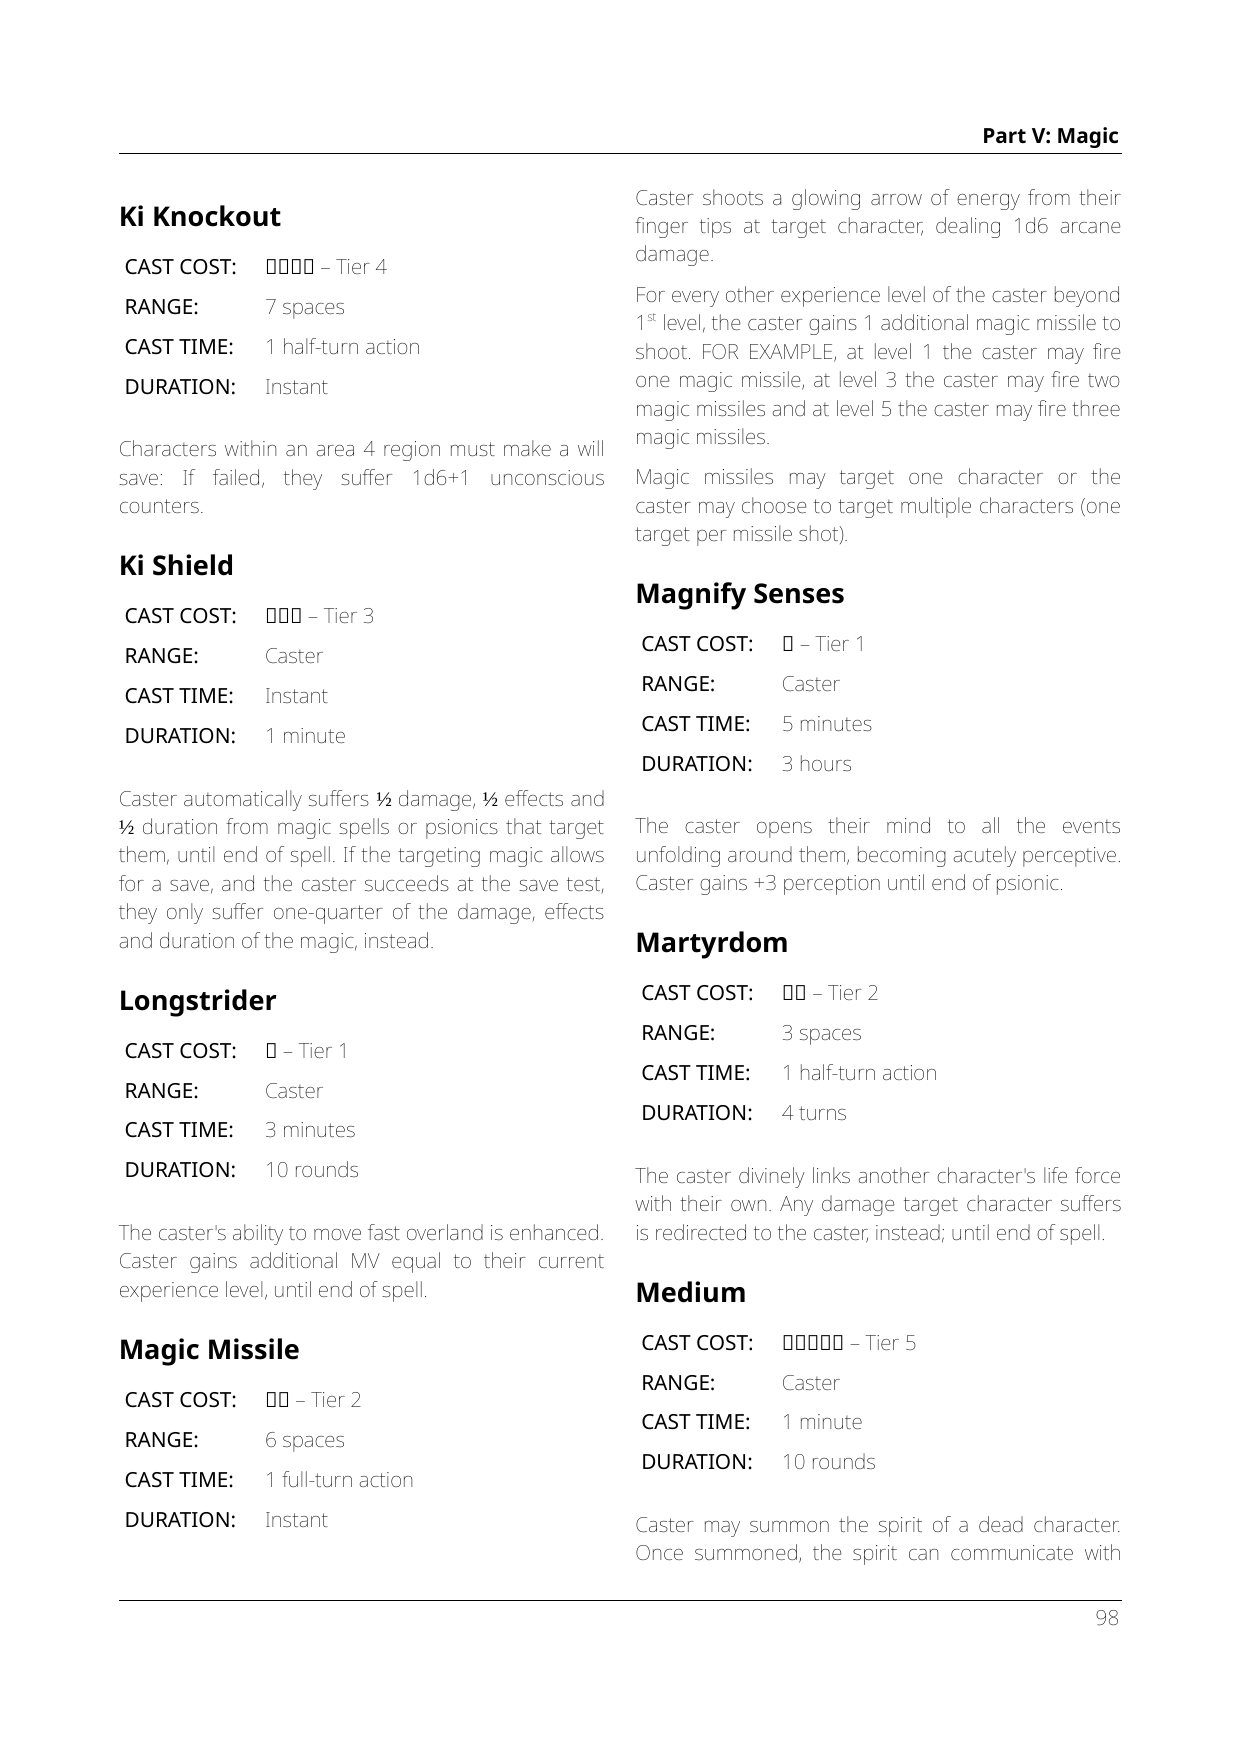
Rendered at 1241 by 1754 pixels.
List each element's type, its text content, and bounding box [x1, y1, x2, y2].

text Martyrdom [635, 924, 1122, 961]
table_cell 3 spaces [776, 1013, 1122, 1053]
table_cell 6 spaces [259, 1419, 605, 1459]
table_cell CAST TIME: [635, 704, 776, 743]
table_header  – Tier 1 [259, 1030, 605, 1070]
table_header CAST COST: [119, 1030, 259, 1070]
table_cell Caster [259, 1070, 605, 1110]
table_cell CAST TIME: [119, 1110, 259, 1150]
table_header CAST COST: [119, 246, 259, 286]
table_header CAST COST: [635, 1322, 776, 1362]
text Caster may summon the spirit of a dead character. Once summoned, the spirit can communicate with [635, 1482, 1122, 1567]
table_header  – Tier 2 [776, 973, 1122, 1013]
text Medium [635, 1273, 1122, 1310]
table_cell 10 rounds [776, 1442, 1122, 1482]
text Magnify Senses [635, 575, 1122, 612]
table_header  – Tier 2 [259, 1379, 605, 1419]
table_cell Caster [776, 664, 1122, 703]
text Longstrider [118, 981, 605, 1018]
table_cell Instant [259, 675, 605, 715]
text The caster divinely links another character's life force with their own. Any damage target character suffers is redirected to the caster, instead; until end of spell. [635, 1132, 1122, 1246]
table_cell DURATION: [119, 715, 259, 755]
table_header CAST COST: [119, 1379, 259, 1419]
table_cell 1 half-turn action [259, 326, 605, 366]
table_cell RANGE: [119, 636, 259, 675]
table_header  – Tier 4 [259, 246, 605, 286]
table_cell Caster [776, 1362, 1122, 1402]
table_header CAST COST: [635, 973, 776, 1013]
table_cell DURATION: [635, 1442, 776, 1482]
text Caster shoots a glowing arrow of energy from their finger tips at target character, dealing 1d6 arcane damage. [635, 183, 1122, 268]
table_cell RANGE: [635, 664, 776, 703]
table_header  – Tier 3 [259, 596, 605, 636]
table_cell 1 full-turn action [259, 1459, 605, 1499]
text Characters within an area 4 region must make a will save: If failed, they suffer 1d6+1 unconscious counters. [118, 406, 605, 520]
table_cell CAST TIME: [635, 1053, 776, 1092]
table_cell Caster [259, 636, 605, 675]
table_cell RANGE: [119, 1070, 259, 1110]
table_cell RANGE: [119, 1419, 259, 1459]
text [118, 1539, 605, 1567]
table_cell Instant [259, 1499, 605, 1539]
table_cell 7 spaces [259, 286, 605, 326]
table_cell 3 hours [776, 743, 1122, 783]
table_header CAST COST: [119, 596, 259, 636]
text Caster automatically suffers ½ damage, ½ effects and ½ duration from magic spells or psionics that target them, until end of spell. If the targeting magic allows for a save, and the caster succeeds at the save test, they only suffer one-quarter of the damage, effects and duration of the magic, instead. [118, 755, 605, 954]
table_header  – Tier 5 [776, 1322, 1122, 1362]
table_cell CAST TIME: [119, 1459, 259, 1499]
text Ki Knockout [118, 198, 605, 234]
text The caster opens their mind to all the events unfolding around them, becoming acutely perceptive. Caster gains +3 perception until end of psionic. [635, 783, 1122, 897]
table_cell CAST TIME: [119, 326, 259, 366]
table_cell 5 minutes [776, 704, 1122, 743]
table_cell RANGE: [635, 1013, 776, 1053]
text For every other experience level of the caster beyond 1st level, the caster gains 1 additional magic missile to shoot. FOR EXAMPLE, at level 1 the caster may fire one magic missile, at level 3 the caster may fire two magic missiles and at level 5 the caster may fire three magic missiles. [635, 280, 1122, 451]
text Ki Shield [118, 547, 605, 584]
text Magic Missile [118, 1330, 605, 1367]
table_cell Instant [259, 366, 605, 406]
table_header CAST COST: [635, 624, 776, 663]
table_cell 3 minutes [259, 1110, 605, 1150]
table_cell CAST TIME: [635, 1402, 776, 1442]
table_cell DURATION: [635, 743, 776, 783]
table_cell 4 turns [776, 1093, 1122, 1132]
text The caster's ability to move fast overland is enhanced. Caster gains additional MV equal to their current experience level, until end of spell. [118, 1190, 605, 1303]
table_cell CAST TIME: [119, 675, 259, 715]
text Magic missiles may target one character or the caster may choose to target multiple characters (one target per missile shot). [635, 462, 1122, 548]
table_cell DURATION: [119, 1150, 259, 1190]
table_cell RANGE: [635, 1362, 776, 1402]
table_cell 1 minute [259, 715, 605, 755]
table_cell DURATION: [635, 1093, 776, 1132]
table_cell 1 minute [776, 1402, 1122, 1442]
table_header  – Tier 1 [776, 624, 1122, 663]
table_cell DURATION: [119, 366, 259, 406]
table_cell RANGE: [119, 286, 259, 326]
table_cell 10 rounds [259, 1150, 605, 1190]
table_cell DURATION: [119, 1499, 259, 1539]
table_cell 1 half-turn action [776, 1053, 1122, 1092]
